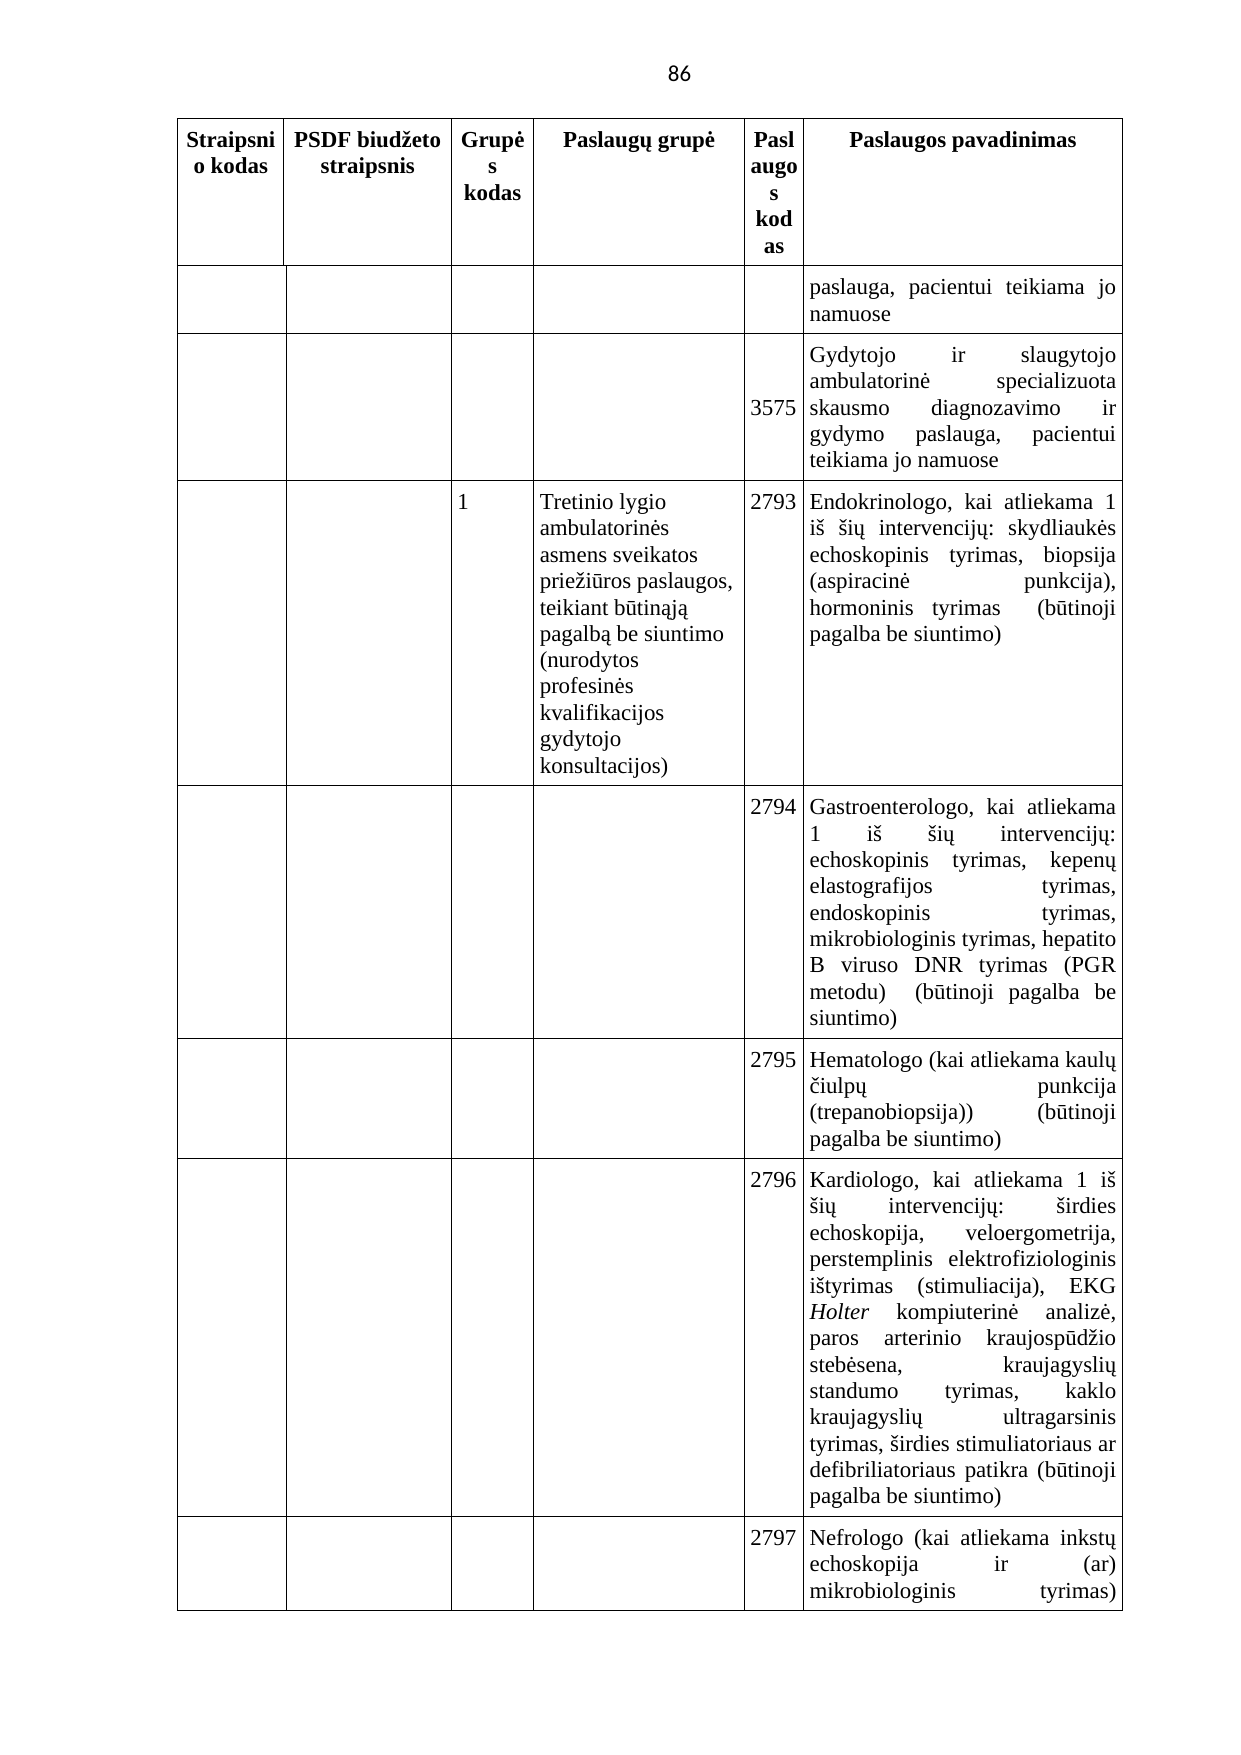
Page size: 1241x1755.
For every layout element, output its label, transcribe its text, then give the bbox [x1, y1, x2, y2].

table_cell [178, 481, 286, 785]
table_header Paslaugos pavadinimas [804, 119, 1122, 265]
table_cell [452, 1159, 533, 1516]
table_cell [287, 786, 451, 1037]
table_cell [534, 786, 744, 1037]
table_cell paslauga, pacientui teikiama jo namuose [804, 266, 1122, 333]
table_header Grupės kodas [452, 119, 533, 265]
table_cell [534, 1039, 744, 1158]
table_cell Gastroenterologo, kai atliekama 1 iš šių intervencijų: echoskopinis tyrimas, kepenų elastografijos tyrimas, endoskopinis tyrimas, mikrobiologinis tyrimas, hepatito B viruso DNR tyrimas (PGR metodu) (būtinoji pagalba be siuntimo) [804, 786, 1122, 1037]
table_cell [452, 1039, 533, 1158]
table_cell [287, 266, 451, 333]
table_cell 2793 [745, 481, 803, 785]
table_cell Tretinio lygio ambulatorinės asmens sveikatos priežiūros paslaugos, teikiant būtinąją pagalbą be siuntimo (nurodytos profesinės kvalifikacijos gydytojo konsultacijos) [534, 481, 744, 785]
table_cell [178, 1039, 286, 1158]
table_cell [745, 266, 803, 333]
table_cell [178, 1517, 286, 1610]
table_cell Gydytojo ir slaugytojo ambulatorinė specializuota skausmo diagnozavimo ir gydymo paslauga, pacientui teikiama jo namuose [804, 334, 1122, 480]
table_cell Nefrologo (kai atliekama inkstų echoskopija ir (ar) mikrobiologinis tyrimas) [804, 1517, 1122, 1610]
table_cell [287, 481, 451, 785]
table_cell [178, 334, 286, 480]
table_cell Endokrinologo, kai atliekama 1 iš šių intervencijų: skydliaukės echoskopinis tyrimas, biopsija (aspiracinė punkcija), hormoninis tyrimas (būtinoji pagalba be siuntimo) [804, 481, 1122, 785]
table_cell [452, 786, 533, 1037]
table_cell [534, 1159, 744, 1516]
table_cell 2797 [745, 1517, 803, 1610]
table_cell [452, 1517, 533, 1610]
table_cell [534, 1517, 744, 1610]
table_cell [287, 1517, 451, 1610]
table_cell [178, 1159, 286, 1516]
table_cell [178, 786, 286, 1037]
table_header Straipsnio kodas [178, 119, 283, 265]
table_cell 3575 [745, 334, 803, 480]
table_cell 2796 [745, 1159, 803, 1516]
table_header PSDF biudžeto straipsnis [284, 119, 451, 265]
table_cell [534, 266, 744, 333]
table_cell 2795 [745, 1039, 803, 1158]
table_header Paslaugų grupė [534, 119, 744, 265]
table_cell [534, 334, 744, 480]
table_cell Kardiologo, kai atliekama 1 iš šių intervencijų: širdies echoskopija, veloergometrija, perstemplinis elektrofiziologinis ištyrimas (stimuliacija), EKG Holter kompiuterinė analizė, paros arterinio kraujospūdžio stebėsena, kraujagyslių standumo tyrimas, kaklo kraujagyslių ultragarsinis tyrimas, širdies stimuliatoriaus ar defibriliatoriaus patikra (būtinoji pagalba be siuntimo) [804, 1159, 1122, 1516]
table_cell [452, 334, 533, 480]
table_cell [452, 266, 533, 333]
table_cell [287, 1039, 451, 1158]
table_cell 2794 [745, 786, 803, 1037]
table_cell [178, 266, 286, 333]
table_cell [287, 1159, 451, 1516]
table_cell Hematologo (kai atliekama kaulų čiulpų punkcija (trepanobiopsija)) (būtinoji pagalba be siuntimo) [804, 1039, 1122, 1158]
table_cell 1 [452, 481, 533, 785]
table_cell [287, 334, 451, 480]
table_header Paslaugos kodas [745, 119, 803, 265]
